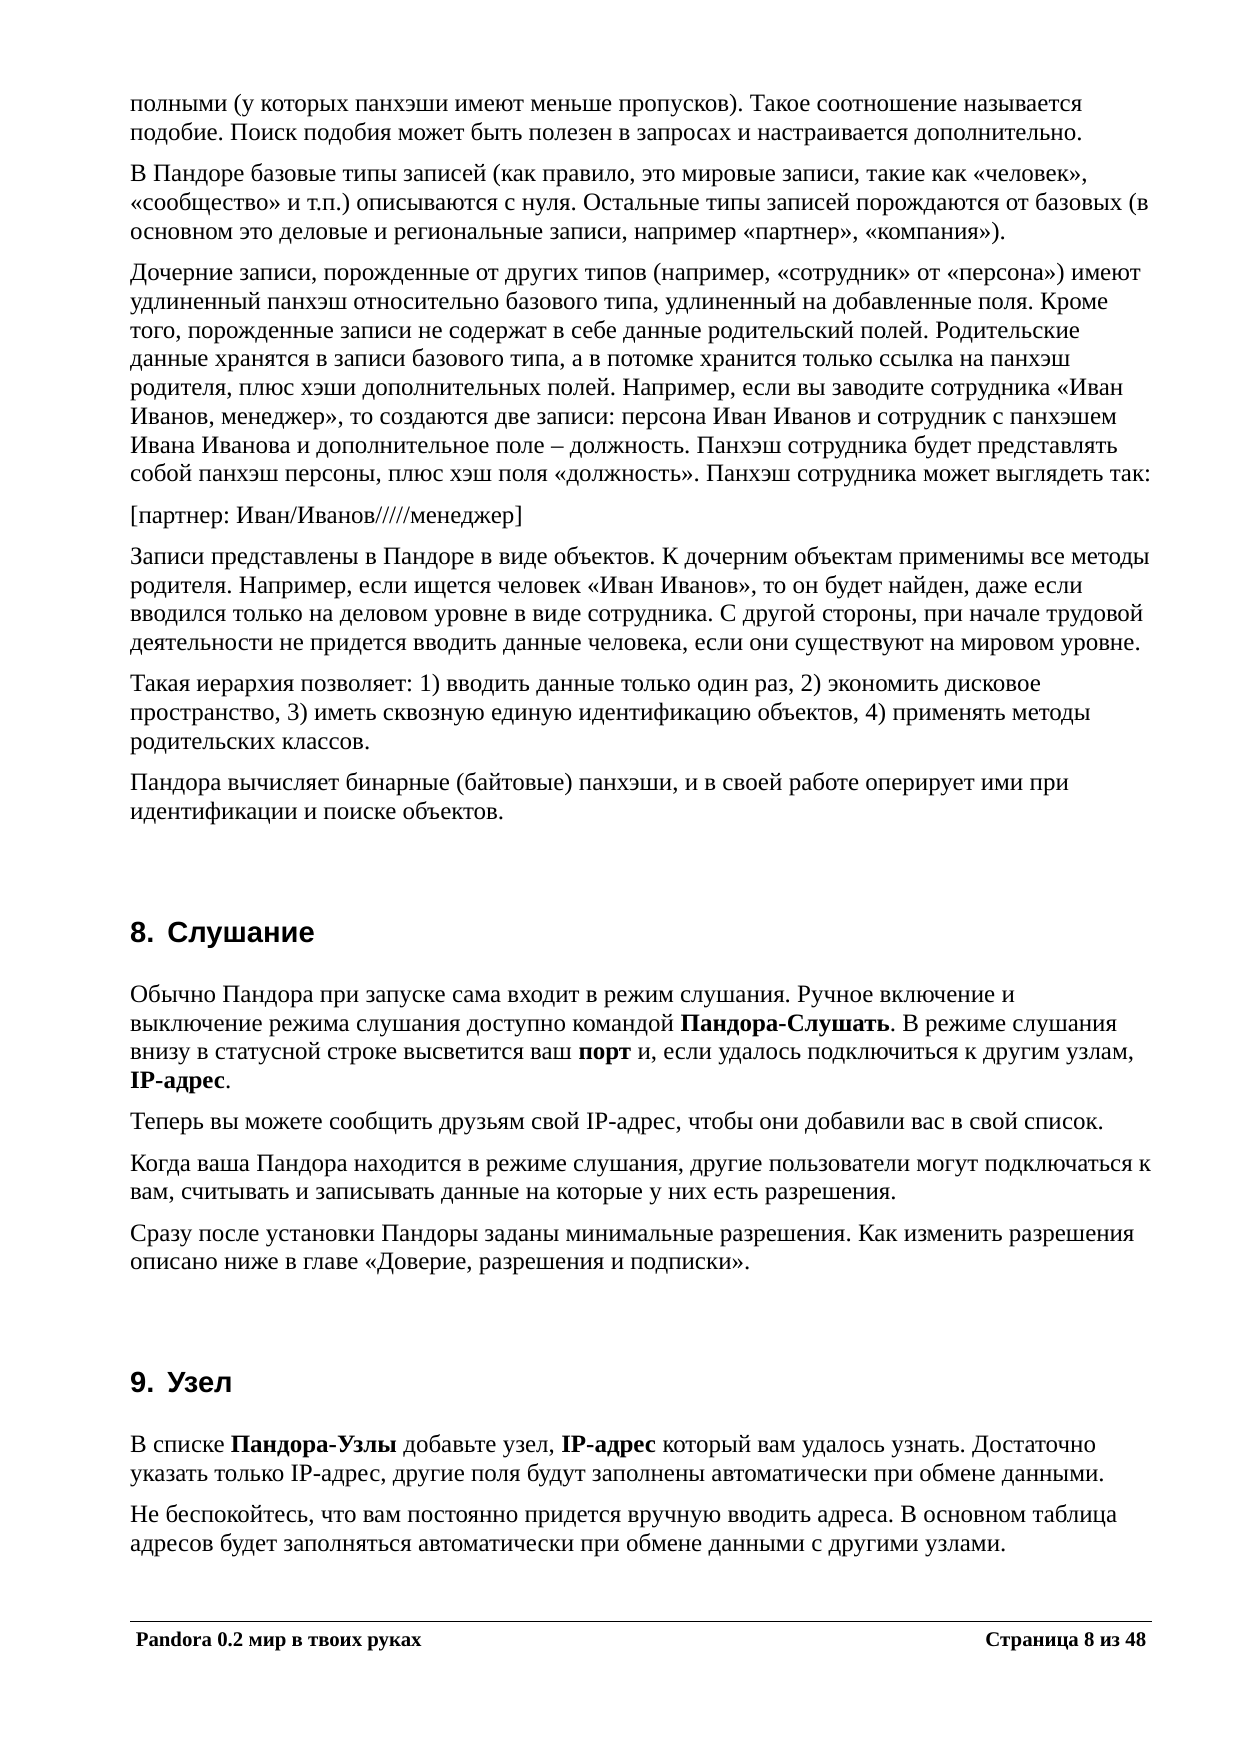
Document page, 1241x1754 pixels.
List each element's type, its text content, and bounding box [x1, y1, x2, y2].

text Такая иерархия позволяет: 1) вводить данные только один раз, 2) экономить дисковое пространство, 3) иметь сквозную единую идентификацию объектов, 4) применять методы родительских классов. [130, 668, 1152, 755]
text В списке Пандора-Узлы добавьте узел, IP-адрес который вам удалось узнать. Достаточно указать только IP-адрес, другие поля будут заполнены автоматически при обмене данными. [130, 1429, 1152, 1487]
text Когда ваша Пандора находится в режиме слушания, другие пользователи могут подключаться к вам, считывать и записывать данные на которые у них есть разрешения. [130, 1148, 1152, 1205]
text Обычно Пандора при запуске сама входит в режим слушания. Ручное включение и выключение режима слушания доступно командой Пандора-Слушать. В режиме слушания внизу в статусной строке высветится ваш порт и, если удалось подключиться к другим узлам, IP-адрес. [130, 979, 1152, 1094]
subtitle Слушание [130, 915, 1152, 949]
text [партнер: Иван/Иванов/////менеджер] [130, 500, 1152, 528]
text В Пандоре базовые типы записей (как правило, это мировые записи, такие как «человек», «сообщество» и т.п.) описываются с нуля. Остальные типы записей порождаются от базовых (в основном это деловые и региональные записи, например «партнер», «компания»). [130, 158, 1152, 245]
text Теперь вы можете сообщить друзьям свой IP-адрес, чтобы они добавили вас в свой список. [130, 1106, 1152, 1135]
text Записи представлены в Пандоре в виде объектов. К дочерним объектам применимы все методы родителя. Например, если ищется человек «Иван Иванов», то он будет найден, даже если вводился только на деловом уровне в виде сотрудника. С другой стороны, при начале трудовой деятельности не придется вводить данные человека, если они существуют на мировом уровне. [130, 541, 1152, 656]
text Не беспокойтесь, что вам постоянно придется вручную вводить адреса. В основном таблица адресов будет заполняться автоматически при обмене данными с другими узлами. [130, 1499, 1152, 1557]
subtitle Узел [130, 1366, 1152, 1399]
text полными (у которых панхэши имеют меньше пропусков). Такое соотношение называется подобие. Поиск подобия может быть полезен в запросах и настраивается дополнительно. [130, 88, 1152, 146]
text Дочерние записи, порожденные от других типов (например, «сотрудник» от «персона») имеют удлиненный панхэш относительно базового типа, удлиненный на добавленные поля. Кроме того, порожденные записи не содержат в себе данные родительский полей. Родительские данные хранятся в записи базового типа, а в потомке хранится только ссылка на панхэш родителя, плюс хэши дополнительных полей. Например, если вы заводите сотрудника «Иван Иванов, менеджер», то создаются две записи: персона Иван Иванов и сотрудник с панхэшем Ивана Иванова и дополнительное поле – должность. Панхэш сотрудника будет представлять собой панхэш персоны, плюс хэш поля «должность». Панхэш сотрудника может выглядеть так: [130, 257, 1152, 487]
text Пандора вычисляет бинарные (байтовые) панхэши, и в своей работе оперирует ими при идентификации и поиске объектов. [130, 767, 1152, 825]
text Сразу после установки Пандоры заданы минимальные разрешения. Как изменить разрешения описано ниже в главе «Доверие, разрешения и подписки». [130, 1218, 1152, 1275]
